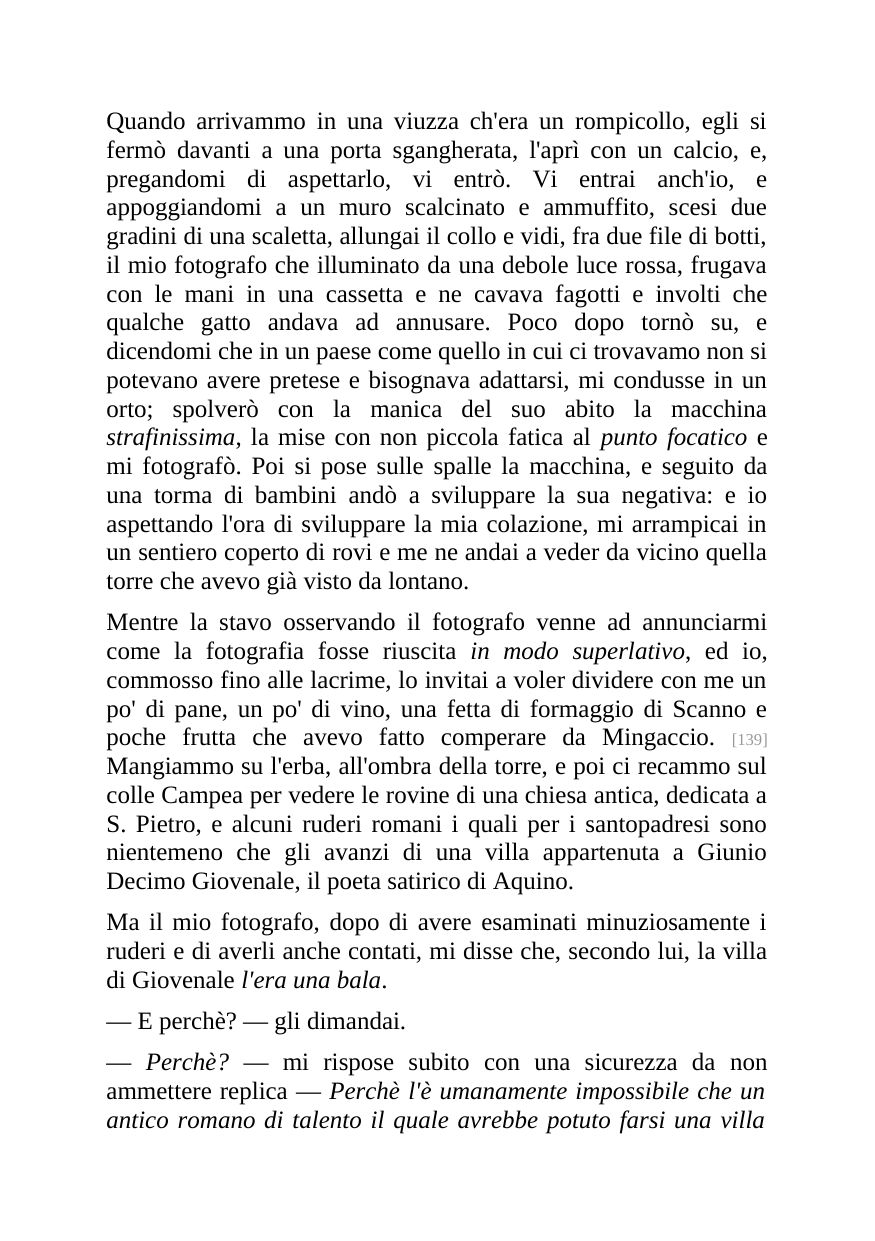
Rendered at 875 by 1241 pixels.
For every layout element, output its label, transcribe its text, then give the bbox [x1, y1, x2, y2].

text Quando arrivammo in una viuzza ch'era un rompicollo, egli si fermò davanti a una porta sgangherata, l'aprì con un calcio, e, pregandomi di aspettarlo, vi entrò. Vi entrai anch'io, e appoggiandomi a un muro scalcinato e ammuffito, scesi due gradini di una scaletta, allungai il collo e vidi, fra due file di botti, il mio fotografo che illuminato da una debole luce rossa, frugava con le mani in una cassetta e ne cavava fagotti e involti che qualche gatto andava ad annusare. Poco dopo tornò su, e dicendomi che in un paese come quello in cui ci trovavamo non si potevano avere pretese e bisognava adattarsi, mi condusse in un orto; spolverò con la manica del suo abito la macchina strafinissima, la mise con non piccola fatica al punto focatico e mi fotografò. Poi si pose sulle spalle la macchina, e seguito da una torma di bambini andò a sviluppare la sua negativa: e io aspettando l'ora di sviluppare la mia colazione, mi arrampicai in un sentiero coperto di rovi e me ne andai a veder da vicino quella torre che avevo già visto da lontano. [106, 106, 768, 595]
text — Perchè? — mi rispose subito con una sicurezza da non ammettere replica — Perchè l'è umanamente impossibile che un antico romano di talento il quale avrebbe potuto farsi una villa [106, 1047, 768, 1134]
text — E perchè? — gli dimandai. [106, 1006, 768, 1035]
text Ma il mio fotografo, dopo di avere esaminati minuziosamente i ruderi e di averli anche contati, mi disse che, secondo lui, la villa di Giovenale l'era una bala. [106, 907, 768, 994]
text Mentre la stavo osservando il fotografo venne ad annunciarmi come la fotografia fosse riuscita in modo superlativo, ed io, commosso fino alle lacrime, lo invitai a voler dividere con me un po' di pane, un po' di vino, una fetta di formaggio di Scanno e poche frutta che avevo fatto comperare da Mingaccio. [139] Mangiammo su l'erba, all'ombra della torre, e poi ci recammo sul colle Campea per vedere le rovine di una chiesa antica, dedicata a S. Pietro, e alcuni ruderi romani i quali per i santopadresi sono nientemeno che gli avanzi di una villa appartenuta a Giunio Decimo Giovenale, il poeta satirico di Aquino. [106, 607, 768, 895]
